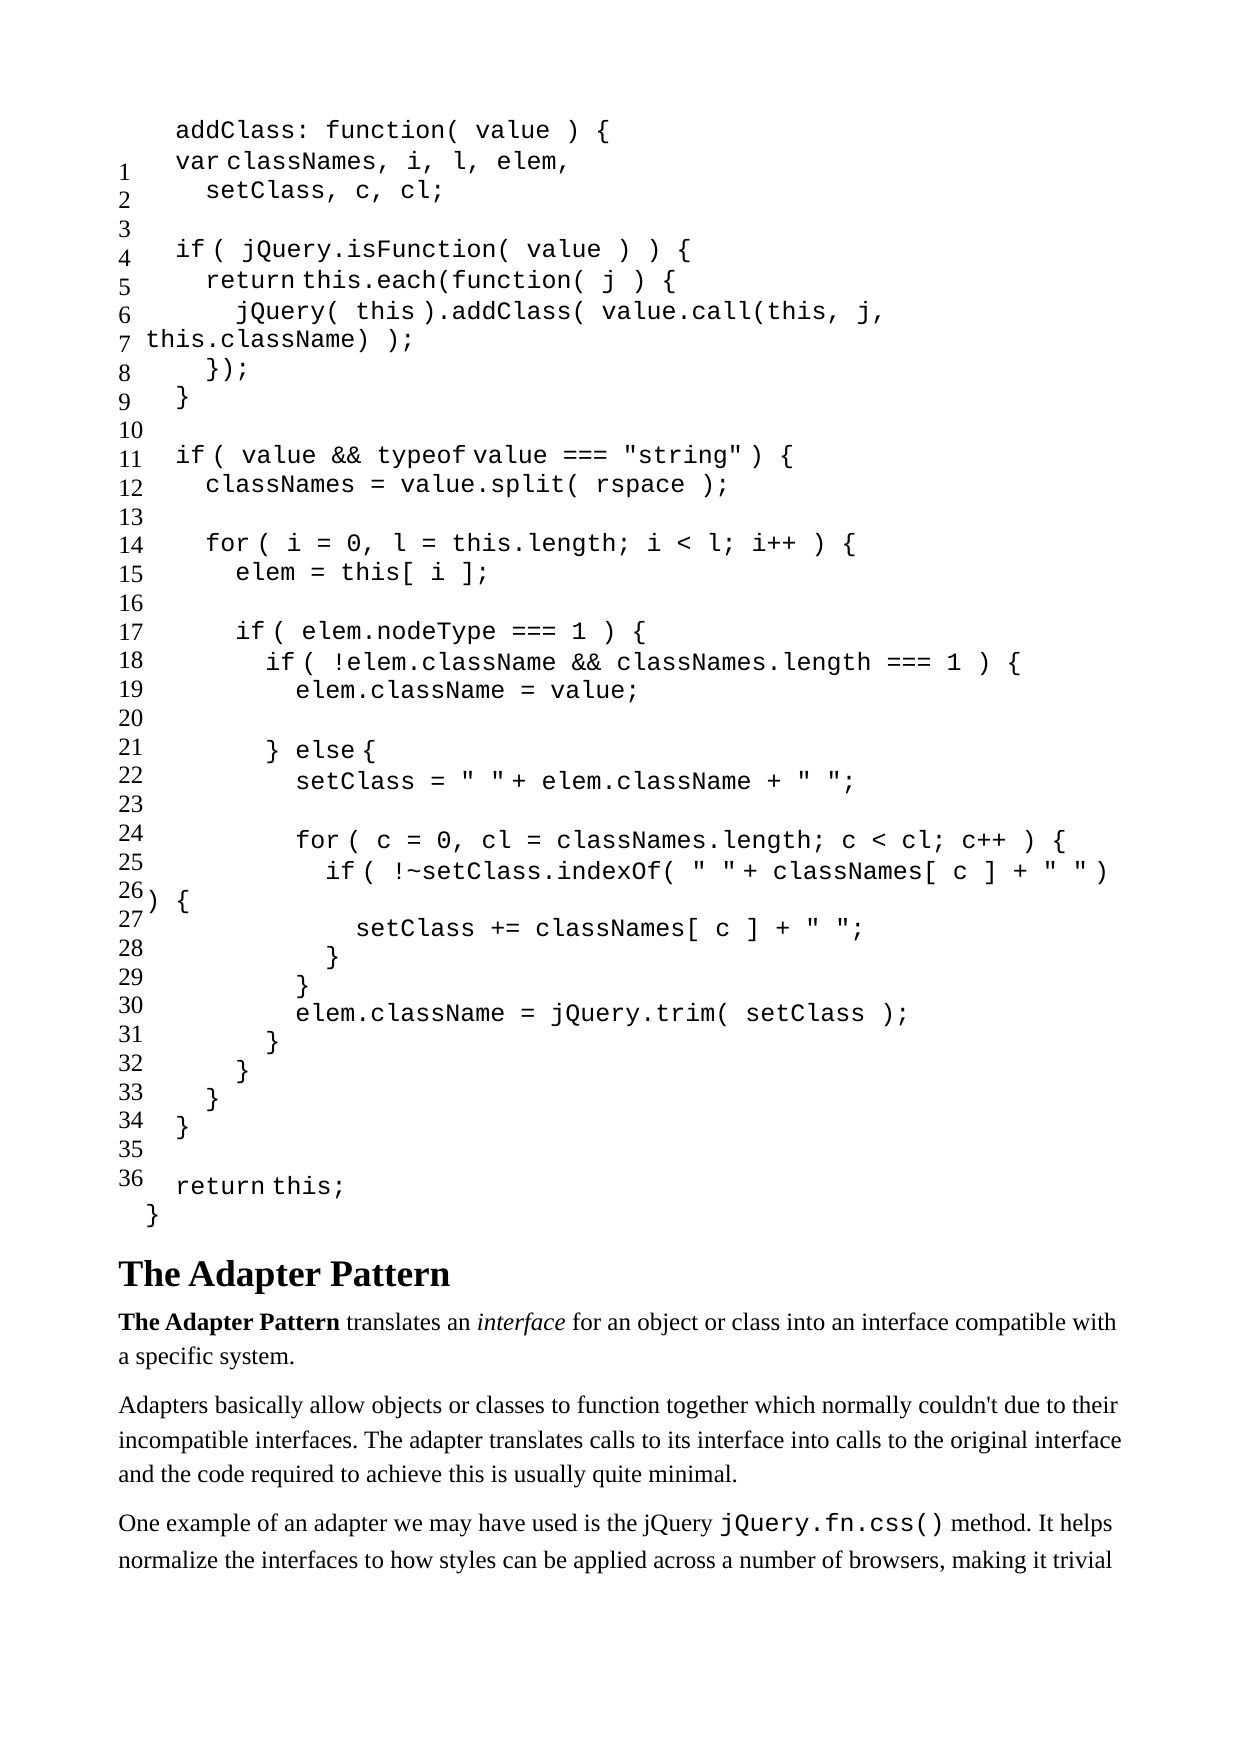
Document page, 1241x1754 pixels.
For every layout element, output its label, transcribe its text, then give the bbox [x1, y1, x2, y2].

table_header 1 2 3 4 5 6 7 8 9 10 11 12 13 14 15 16 17 18 19 20 21 22 23 24 25 26 27 28 29 30 31 32 33 34 35 36 [118, 118, 145, 1230]
text One example of an adapter we may have used is the jQuery jQuery.fn.css() method. It helps normalize the interfaces to how styles can be applied across a number of browsers, making it trivial [118, 1508, 1122, 1573]
table_header addClass: function( value ) { var classNames, i, l, elem, setClass, c, cl; if ( jQuery.isFunction( value ) ) { return this.each(function( j ) { jQuery( this ).addClass( value.call(this, j, this.className) ); }); } if ( value && typeof value === "string" ) { classNames = value.split( rspace ); for ( i = 0, l = this.length; i < l; i++ ) { elem = this[ i ]; if ( elem.nodeType === 1 ) { if ( !elem.className && classNames.length === 1 ) { elem.className = value; } else { setClass = " " + elem.className + " "; for ( c = 0, cl = classNames.length; c < cl; c++ ) { if ( !~setClass.indexOf( " " + classNames[ c ] + " " ) ) { setClass += classNames[ c ] + " "; } } elem.className = jQuery.trim( setClass ); } } } } return this; } [145, 118, 1122, 1230]
text The Adapter Pattern translates an interface for an object or class into an interface compatible with a specific system. [118, 1307, 1122, 1370]
subtitle The Adapter Pattern [118, 1251, 1122, 1294]
text Adapters basically allow objects or classes to function together which normally couldn't due to their incompatible interfaces. The adapter translates calls to its interface into calls to the original interface and the code required to achieve this is usually quite minimal. [118, 1390, 1122, 1488]
